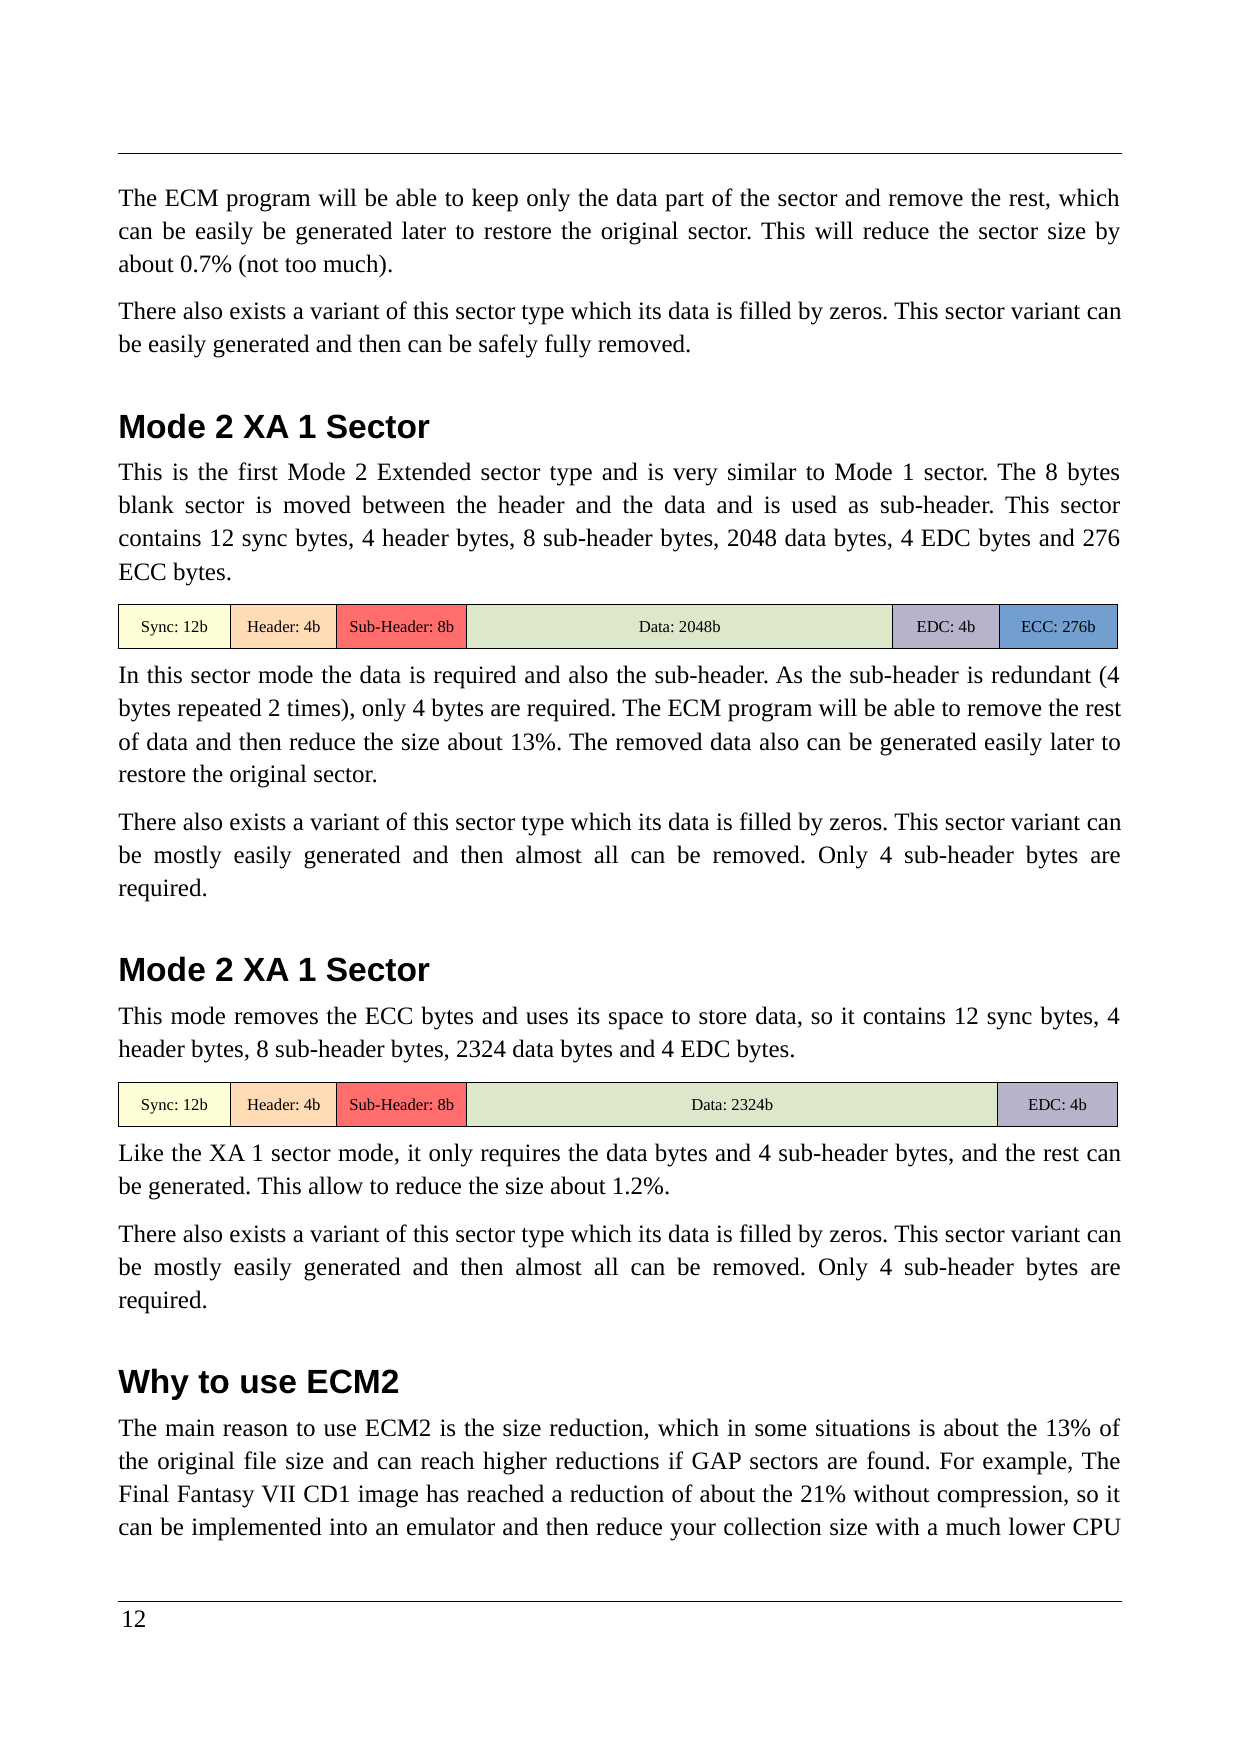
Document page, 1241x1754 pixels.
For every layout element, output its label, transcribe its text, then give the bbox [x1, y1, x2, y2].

text Like the XA 1 sector mode, it only requires the data bytes and 4 sub-header bytes, and the rest can be generated. This allow to reduce the size about 1.2%. [118, 1138, 1122, 1200]
text This mode removes the ECC bytes and uses its space to store data, so it contains 12 sync bytes, 4 header bytes, 8 sub-header bytes, 2324 data bytes and 4 EDC bytes. [118, 1001, 1122, 1063]
table_header Header: 4b [231, 605, 336, 648]
table_header Sub-Header: 8b [337, 605, 466, 648]
text There also exists a variant of this sector type which its data is filled by zeros. This sector variant can be easily generated and then can be safely fully removed. [118, 296, 1122, 358]
text The main reason to use ECM2 is the size reduction, which in some situations is about the 13% of the original file size and can reach higher reductions if GAP sectors are found. For example, The Final Fantasy VII CD1 image has reached a reduction of about the 21% without compression, so it can be implemented into an emulator and then reduce your collection size with a much lower CPU [118, 1413, 1122, 1541]
subtitle Why to use ECM2 [118, 1362, 1122, 1401]
table_header Data: 2324b [467, 1083, 997, 1126]
text There also exists a variant of this sector type which its data is filled by zeros. This sector variant can be mostly easily generated and then almost all can be removed. Only 4 sub-header bytes are required. [118, 807, 1122, 902]
table_header Header: 4b [231, 1083, 336, 1126]
text In this sector mode the data is required and also the sub-header. As the sub-header is redundant (4 bytes repeated 2 times), only 4 bytes are required. The ECM program will be able to remove the rest of data and then reduce the size about 13%. The removed data also can be generated easily later to restore the original sector. [118, 661, 1122, 788]
table_header Sync: 12b [119, 605, 230, 648]
text There also exists a variant of this sector type which its data is filled by zeros. This sector variant can be mostly easily generated and then almost all can be removed. Only 4 sub-header bytes are required. [118, 1219, 1122, 1314]
subtitle Mode 2 XA 1 Sector [118, 406, 1122, 445]
text This is the first Mode 2 Extended sector type and is very similar to Mode 1 sector. The 8 bytes blank sector is moved between the header and the data and is used as sub-header. This sector contains 12 sync bytes, 4 header bytes, 8 sub-header bytes, 2048 data bytes, 4 EDC bytes and 276 ECC bytes. [118, 457, 1122, 585]
table_header Sub-Header: 8b [337, 1083, 466, 1126]
table_header EDC: 4b [998, 1083, 1117, 1126]
subtitle Mode 2 XA 1 Sector [118, 950, 1122, 989]
table_header Data: 2048b [467, 605, 892, 648]
text The ECM program will be able to keep only the data part of the sector and remove the rest, which can be easily be generated later to restore the original sector. This will reduce the sector size by about 0.7% (not too much). [118, 183, 1122, 277]
table_header Sync: 12b [119, 1083, 230, 1126]
table_header EDC: 4b [893, 605, 999, 648]
table_header ECC: 276b [1000, 605, 1117, 648]
